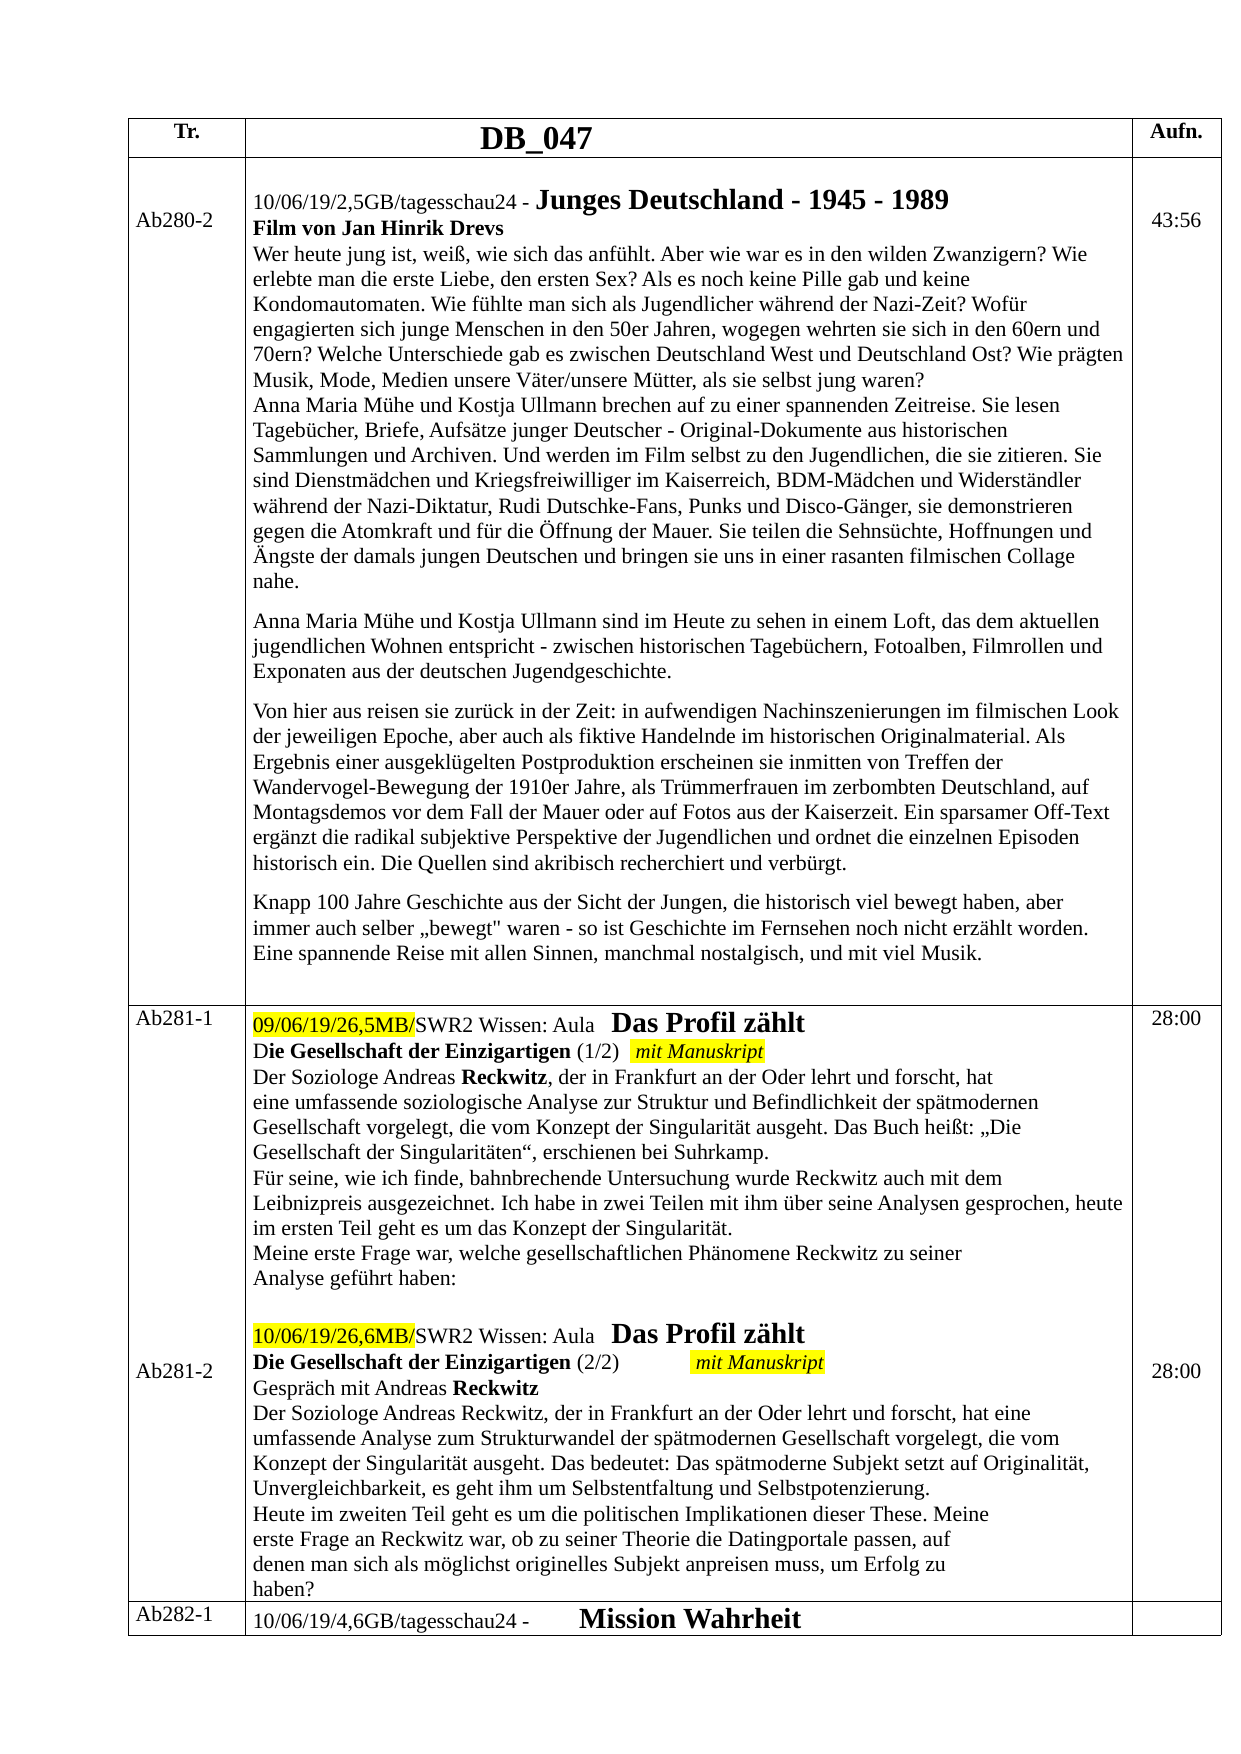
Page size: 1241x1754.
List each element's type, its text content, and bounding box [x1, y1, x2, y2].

table_cell Ab281-1 Ab281-2 [129, 1006, 245, 1601]
table_cell 10/06/19/2,5GB/tagesschau24 - Junges Deutschland - 1945 - 1989 Film von Jan Hinrik Drevs Wer heute jung ist, weiß, wie sich das anfühlt. Aber wie war es in den wilden Zwanzigern? Wie erlebte man die erste Liebe, den ersten Sex? Als es noch keine Pille gab und keine Kondomautomaten. Wie fühlte man sich als Jugendlicher während der Nazi-Zeit? Wofür engagierten sich junge Menschen in den 50er Jahren, wogegen wehrten sie sich in den 60ern und 70ern? Welche Unterschiede gab es zwischen Deutschland West und Deutschland Ost? Wie prägten Musik, Mode, Medien unsere Väter/unsere Mütter, als sie selbst jung waren? Anna Maria Mühe und Kostja Ullmann brechen auf zu einer spannenden Zeitreise. Sie lesen Tagebücher, Briefe, Aufsätze junger Deutscher - Original-Dokumente aus historischen Sammlungen und Archiven. Und werden im Film selbst zu den Jugendlichen, die sie zitieren. Sie sind Dienstmädchen und Kriegsfreiwilliger im Kaiserreich, BDM-Mädchen und Widerständler während der Nazi-Diktatur, Rudi Dutschke-Fans, Punks und Disco-Gänger, sie demonstrieren gegen die Atomkraft und für die Öffnung der Mauer. Sie teilen die Sehnsüchte, Hoffnungen und Ängste der damals jungen Deutschen und bringen sie uns in einer rasanten filmischen Collage nahe. Anna Maria Mühe und Kostja Ullmann sind im Heute zu sehen in einem Loft, das dem aktuellen jugendlichen Wohnen entspricht - zwischen historischen Tagebüchern, Fotoalben, Filmrollen und Exponaten aus der deutschen Jugendgeschichte. Von hier aus reisen sie zurück in der Zeit: in aufwendigen Nachinszenierungen im filmischen Look der jeweiligen Epoche, aber auch als fiktive Handelnde im historischen Originalmaterial. Als Ergebnis einer ausgeklügelten Postproduktion erscheinen sie inmitten von Treffen der Wandervogel-Bewegung der 1910er Jahre, als Trümmerfrauen im zerbombten Deutschland, auf Montagsdemos vor dem Fall der Mauer oder auf Fotos aus der Kaiserzeit. Ein sparsamer Off-Text ergänzt die radikal subjektive Perspektive der Jugendlichen und ordnet die einzelnen Episoden historisch ein. Die Quellen sind akribisch recherchiert und verbürgt. Knapp 100 Jahre Geschichte aus der Sicht der Jungen, die historisch viel bewegt haben, aber immer auch selber „bewegt" waren - so ist Geschichte im Fernsehen noch nicht erzählt worden. Eine spannende Reise mit allen Sinnen, manchmal nostalgisch, und mit viel Musik. [246, 158, 1132, 1005]
table_header DB_047 [246, 119, 1132, 157]
table_cell Ab280-2 [129, 158, 245, 1005]
table_cell 10/06/19/4,6GB/tagesschau24 - Mission Wahrheit [246, 1602, 1132, 1635]
table_cell Ab282-1 [129, 1602, 245, 1635]
table_cell 28:00 28:00 [1133, 1006, 1221, 1601]
table_cell 43:56 [1133, 158, 1221, 1005]
table_header Aufn. [1133, 119, 1221, 157]
table_header ­Tr. [129, 119, 245, 157]
table_cell 09/06/19/26,5MB/SWR2 Wissen: Aula Das Profil zählt Die Gesellschaft der Einzigartigen (1/2) mit Manuskript Der Soziologe Andreas Reckwitz, der in Frankfurt an der Oder lehrt und forscht, hat eine umfassende soziologische Analyse zur Struktur und Befindlichkeit der spätmodernen Gesellschaft vorgelegt, die vom Konzept der Singularität ausgeht. Das Buch heißt: „Die Gesellschaft der Singularitäten“, erschienen bei Suhrkamp. Für seine, wie ich finde, bahnbrechende Untersuchung wurde Reckwitz auch mit dem Leibnizpreis ausgezeichnet. Ich habe in zwei Teilen mit ihm über seine Analysen gesprochen, heute im ersten Teil geht es um das Konzept der Singularität. Meine erste Frage war, welche gesellschaftlichen Phänomene Reckwitz zu seiner Analyse geführt haben: 10/06/19/26,6MB/SWR2 Wissen: Aula Das Profil zählt Die Gesellschaft der Einzigartigen (2/2) mit Manuskript Gespräch mit Andreas Reckwitz Der Soziologe Andreas Reckwitz, der in Frankfurt an der Oder lehrt und forscht, hat eine umfassende Analyse zum Strukturwandel der spätmodernen Gesellschaft vorgelegt, die vom Konzept der Singularität ausgeht. Das bedeutet: Das spätmoderne Subjekt setzt auf Originalität, Unvergleichbarkeit, es geht ihm um Selbstentfaltung und Selbstpotenzierung. Heute im zweiten Teil geht es um die politischen Implikationen dieser These. Meine erste Frage an Reckwitz war, ob zu seiner Theorie die Datingportale passen, auf denen man sich als möglichst originelles Subjekt anpreisen muss, um Erfolg zu haben? [246, 1006, 1132, 1601]
table_cell [1133, 1602, 1221, 1635]
